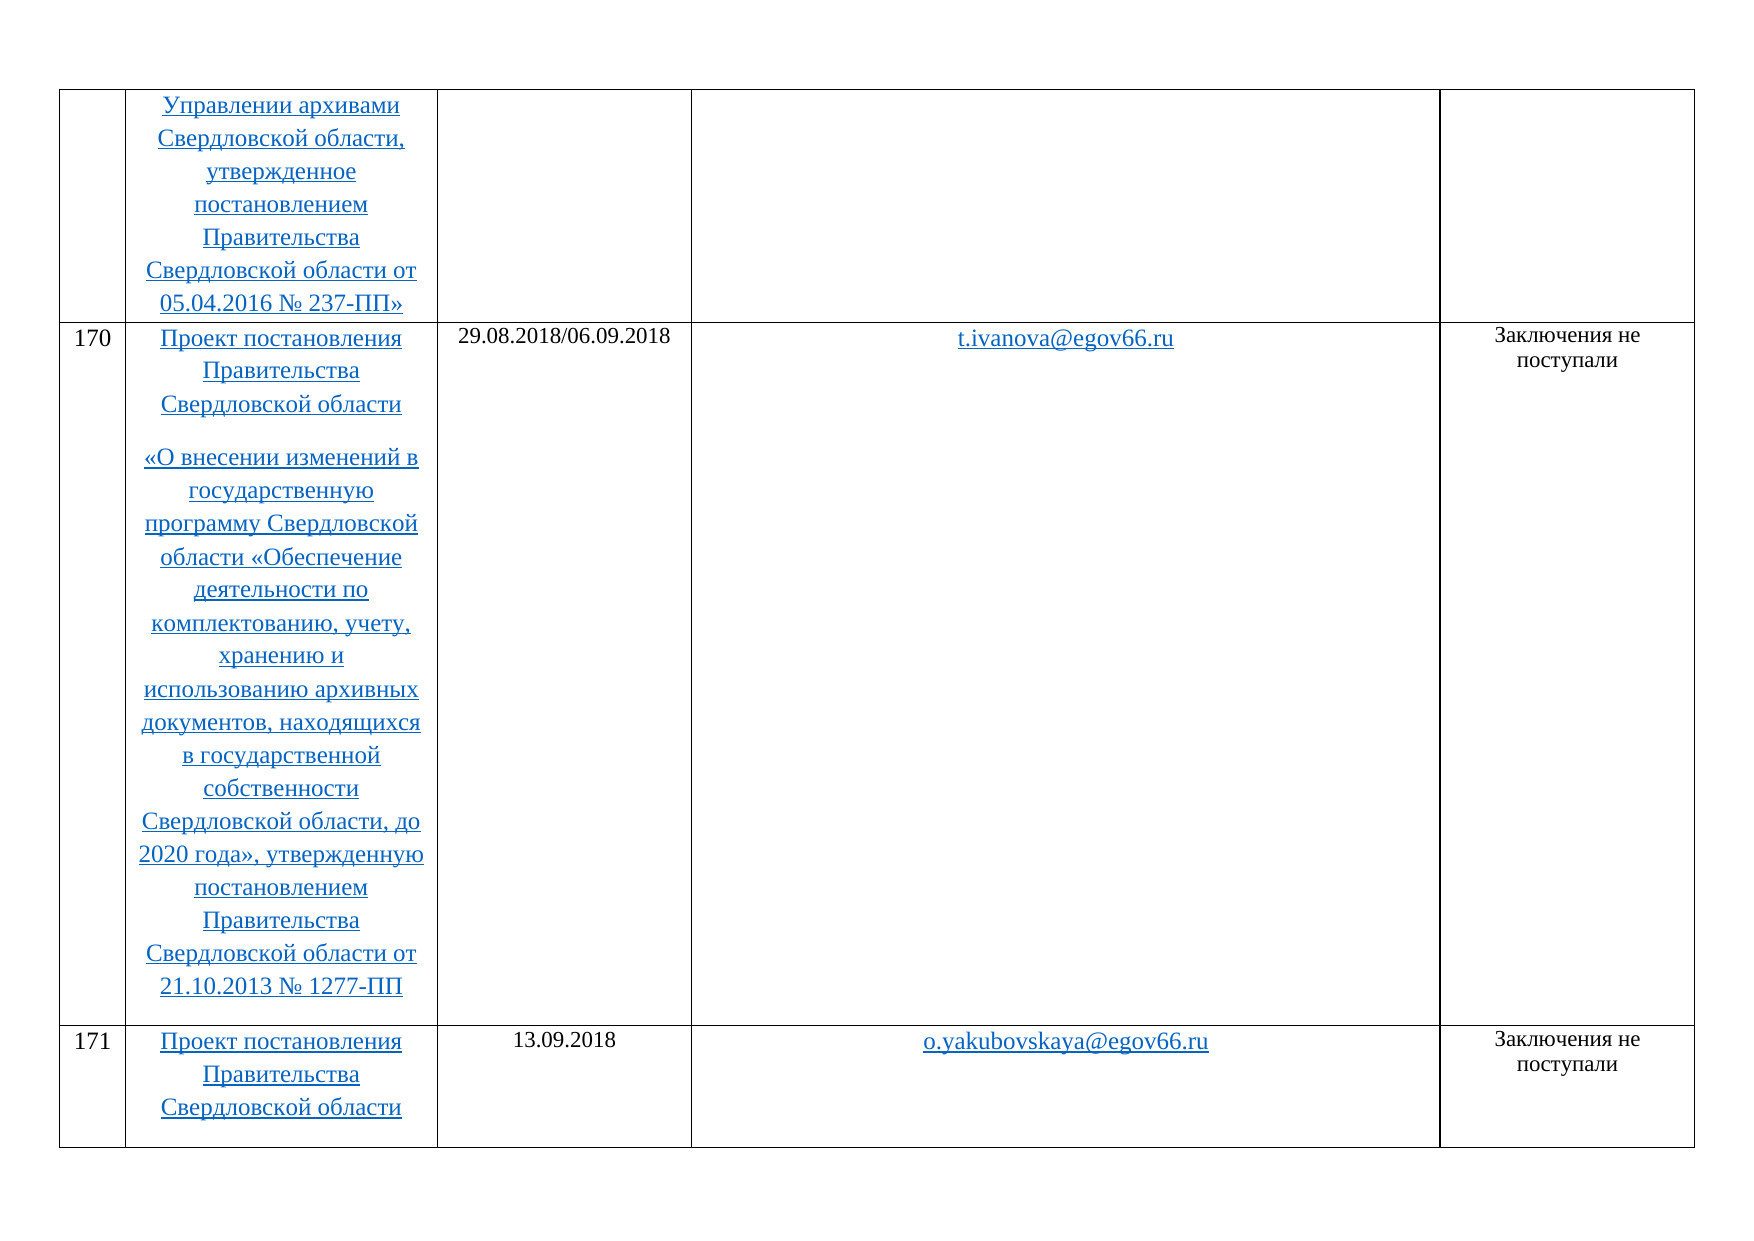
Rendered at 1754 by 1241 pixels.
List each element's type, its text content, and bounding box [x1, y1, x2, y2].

table_cell Проект постановления Правительства Свердловской области [126, 1026, 437, 1147]
table_cell 170 [60, 323, 125, 1025]
table_cell o.yakubovskaya@egov66.ru [692, 1026, 1439, 1147]
table_cell [60, 90, 125, 322]
table_cell [1441, 90, 1694, 322]
table_cell Заключения не поступали [1441, 1026, 1694, 1147]
table_cell Управлении архивами Свердловской области, утвержденное постановлением Правительства Свердловской области от 05.04.2016 № 237-ПП» [126, 90, 437, 322]
table_cell t.ivanova@egov66.ru [692, 323, 1439, 1025]
table_cell Заключения не поступали [1441, 323, 1694, 1025]
table_cell [438, 90, 691, 322]
table_cell [692, 90, 1439, 322]
table_cell 29.08.2018/06.09.2018 [438, 323, 691, 1025]
table_cell Проект постановления Правительства Свердловской области «О внесении изменений в государственную программу Свердловской области «Обеспечение деятельности по комплектованию, учету, хранению и использованию архивных документов, находящихся в государственной собственности Свердловской области, до 2020 года», утвержденную постановлением Правительства Свердловской области от 21.10.2013 № 1277-ПП [126, 323, 437, 1025]
table_cell 171 [60, 1026, 125, 1147]
table_cell 13.09.2018 [438, 1026, 691, 1147]
